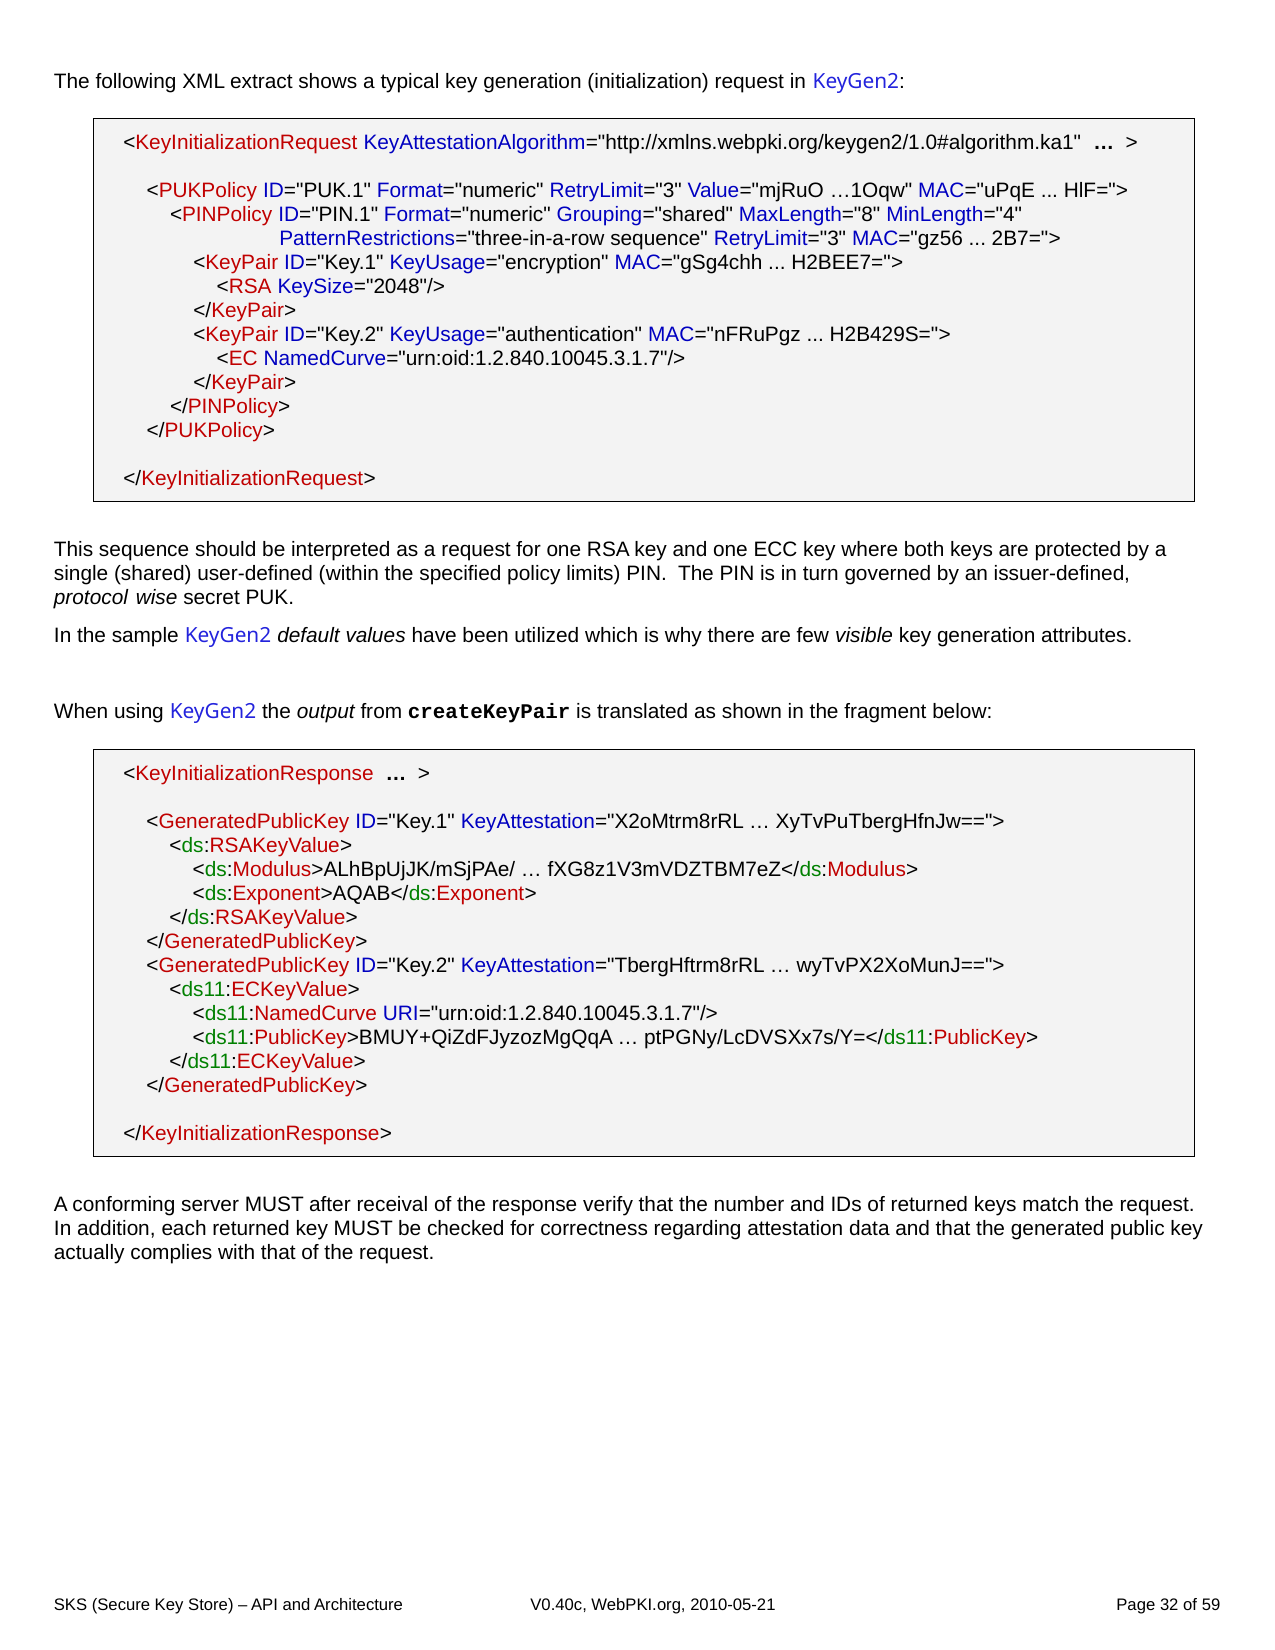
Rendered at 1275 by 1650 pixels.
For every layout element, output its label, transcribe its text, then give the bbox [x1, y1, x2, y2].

text A conforming server MUST after receival of the response verify that the number and IDs of returned keys match the request. In addition, each returned key MUST be checked for correctness regarding attestation data and that the generated public key actually complies with that of the request. [54, 1192, 1221, 1264]
text The following XML extract shows a typical key generation (initialization) request in KeyGen2: [54, 66, 1221, 118]
text When using KeyGen2 the output from createKeyPair is translated as shown in the fragment below: [54, 697, 1221, 749]
table_header <KeyInitializationResponse … > <GeneratedPublicKey ID="Key.1" KeyAttestation="X2oMtrm8rRL … XyTvPuTbergHfnJw=="> <ds:RSAKeyValue> <ds:Modulus>ALhBpUjJK/mSjPAe/ … fXG8z1V3mVDZTBM7eZ</ds:Modulus> <ds:Exponent>AQAB</ds:Exponent> </ds:RSAKeyValue> </GeneratedPublicKey> <GeneratedPublicKey ID="Key.2" KeyAttestation="TbergHftrm8rRL … wyTvPX2XoMunJ=="> <ds11:ECKeyValue> <ds11:NamedCurve URI="urn:oid:1.2.840.10045.3.1.7"/> <ds11:PublicKey>BMUY+QiZdFJyzozMgQqA … ptPGNy/LcDVSXx7s/Y=</ds11:PublicKey> </ds11:ECKeyValue> </GeneratedPublicKey> </KeyInitializationResponse> [94, 750, 1194, 1156]
text This sequence should be interpreted as a request for one RSA key and one ECC key where both keys are protected by a single (shared) user-defined (within the specified policy limits) PIN. The PIN is in turn governed by an issuer-defined, protocol wise secret PUK. [54, 537, 1221, 609]
table_header <KeyInitializationRequest KeyAttestationAlgorithm="http://xmlns.webpki.org/keygen2/1.0#algorithm.ka1" … > <PUKPolicy ID="PUK.1" Format="numeric" RetryLimit="3" Value="mjRuO …1Oqw" MAC="uPqE ... HlF="> <PINPolicy ID="PIN.1" Format="numeric" Grouping="shared" MaxLength="8" MinLength="4" PatternRestrictions="three-in-a-row sequence" RetryLimit="3" MAC="gz56 ... 2B7="> <KeyPair ID="Key.1" KeyUsage="encryption" MAC="gSg4chh ... H2BEE7="> <RSA KeySize="2048"/> </KeyPair> <KeyPair ID="Key.2" KeyUsage="authentication" MAC="nFRuPgz ... H2B429S="> <EC NamedCurve="urn:oid:1.2.840.10045.3.1.7"/> </KeyPair> </PINPolicy> </PUKPolicy> </KeyInitializationRequest> [94, 119, 1194, 501]
text In the sample KeyGen2 default values have been utilized which is why there are few visible key generation attributes. [54, 621, 1221, 649]
